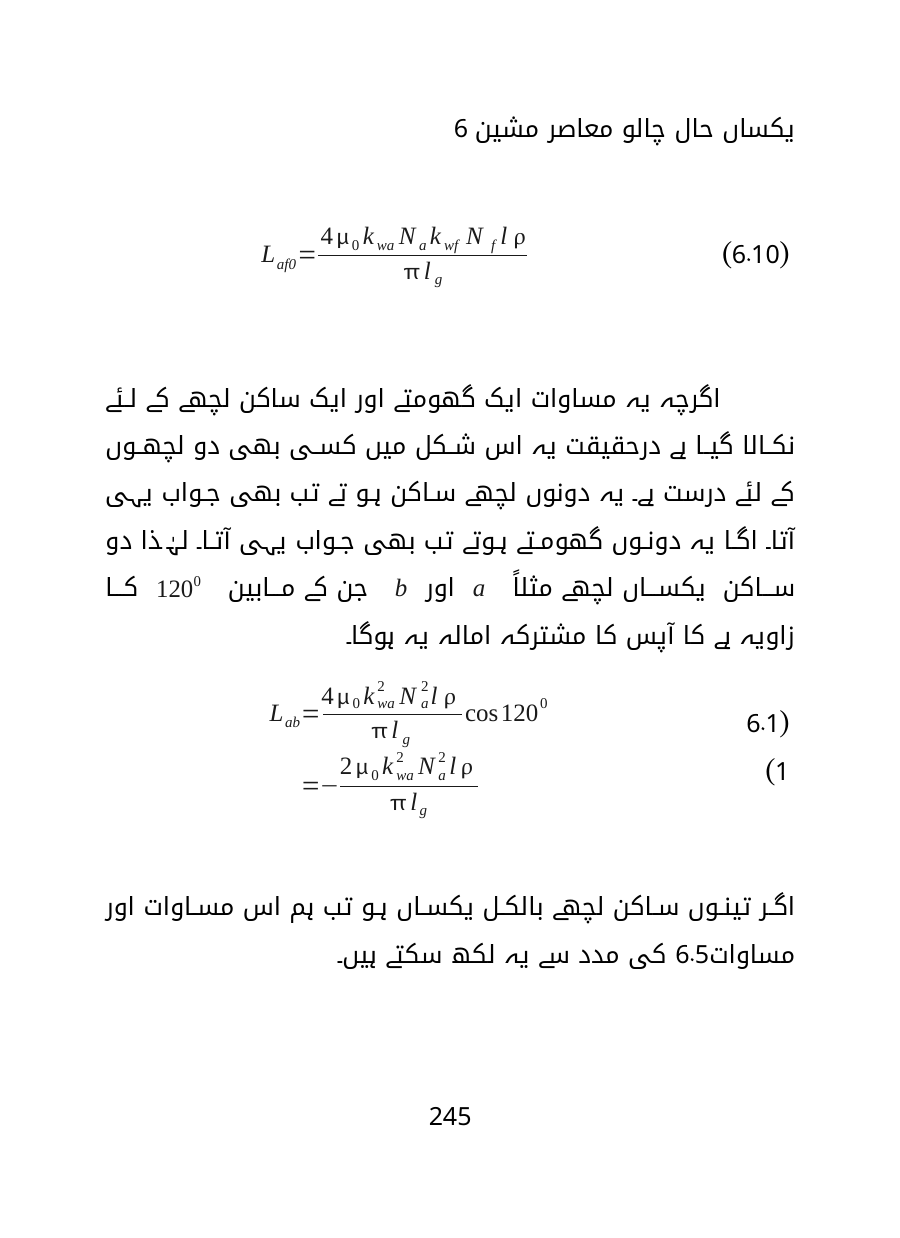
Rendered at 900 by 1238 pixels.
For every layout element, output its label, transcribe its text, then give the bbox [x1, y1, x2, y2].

table_header (6.11) [718, 672, 795, 837]
table_header (6.10) [693, 216, 795, 307]
table_header [105, 672, 718, 837]
table_header [105, 216, 692, 307]
text اگرچہ یہ مساوات ایک گھومتے اور ایک ساکن لچھے کے لئے نکالا گیا ہے درحقیقت یہ اس شکل میں کسی بھی دو لچھوں کے لئے درست ہے۔ یہ دونوں لچھے ساکن ہو تے تب بھی جواب یہی آتا۔ اگا یہ دونوں گھومتے ہوتے تب بھی جواب یہی آتا۔ لہٰذا دو ساکن یکساں لچھے مثلاً اور جن کے مابین کا زاویہ ہے کا آپس کا مشترکہ امالہ یہ ہوگا۔ [105, 375, 795, 659]
text اگر تینوں ساکن لچھے بالکل یکساں ہو تب ہم اس مساوات اور مساوات6.5 کی مدد سے یہ لکھ سکتے ہیں۔ [105, 884, 795, 978]
